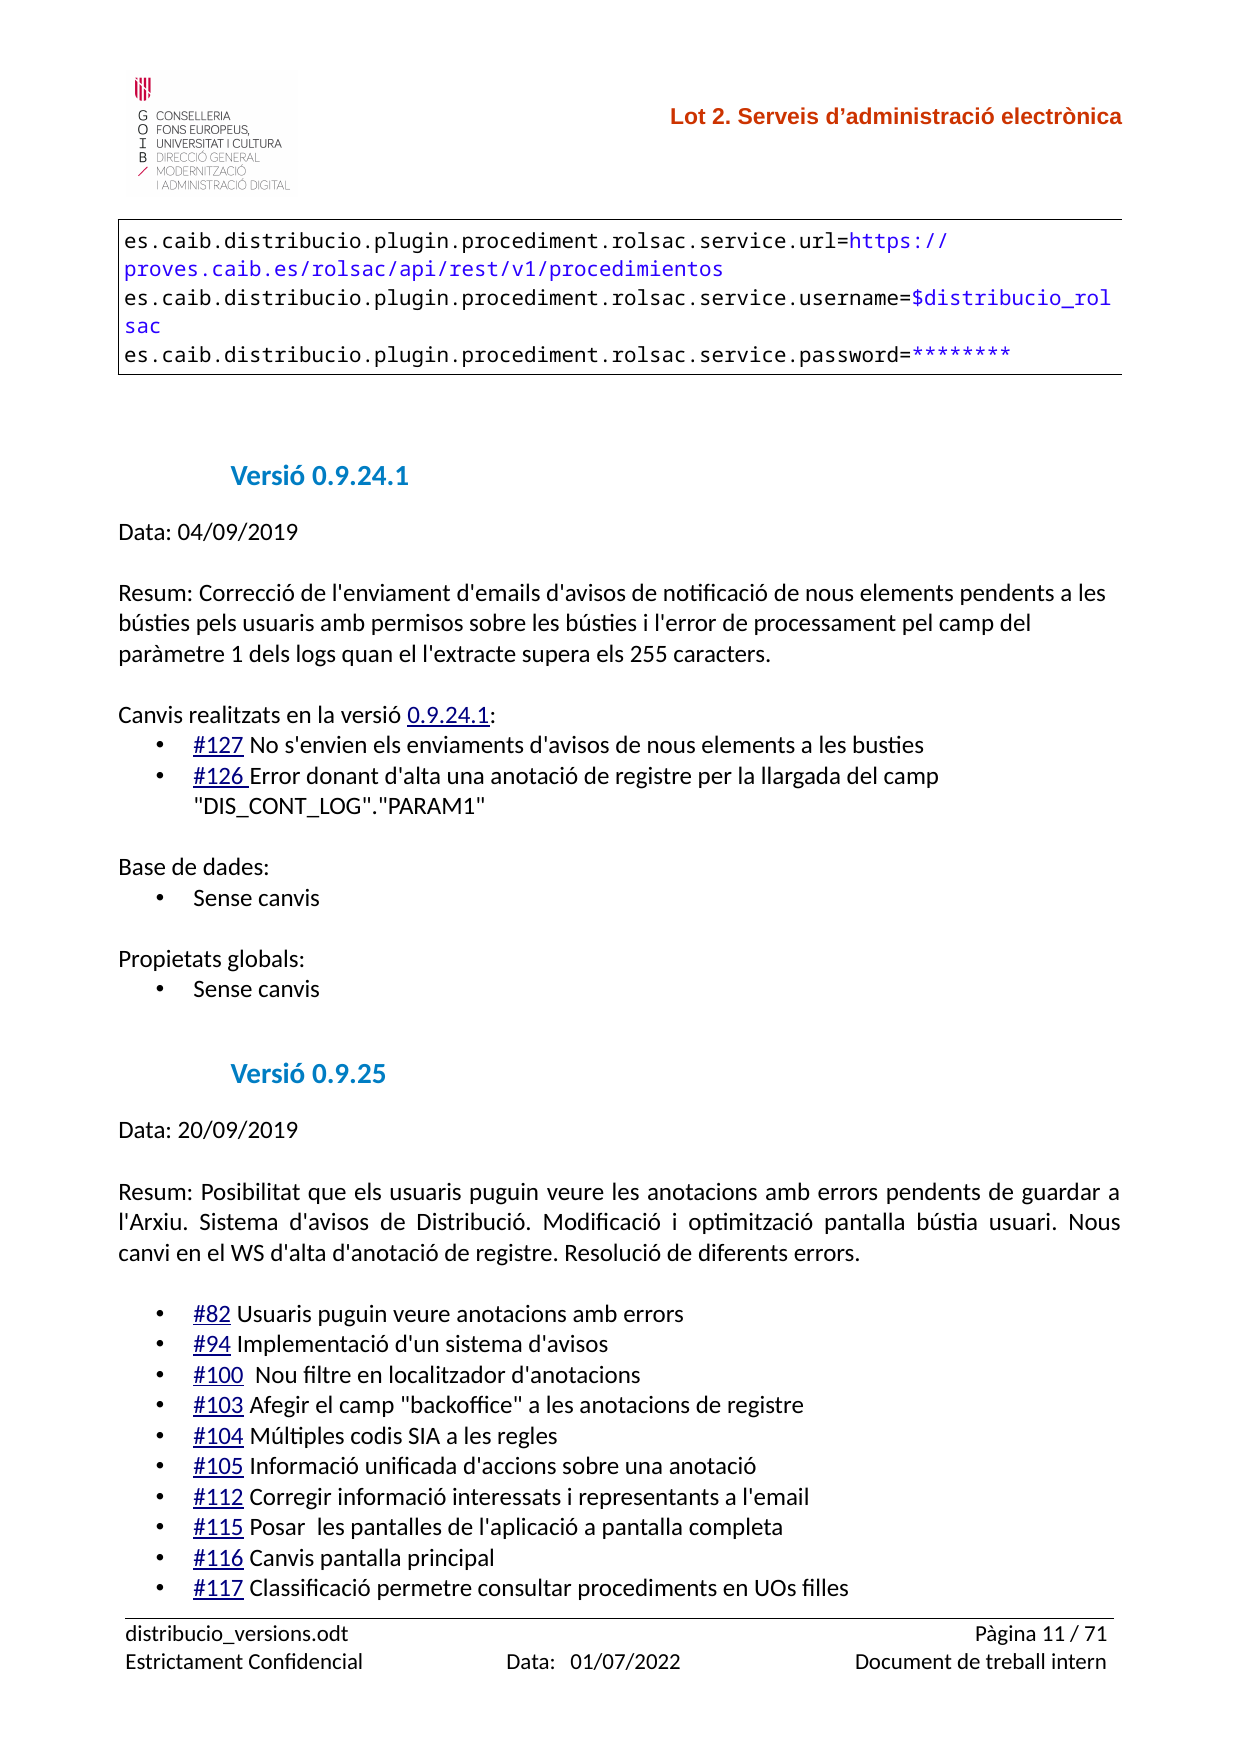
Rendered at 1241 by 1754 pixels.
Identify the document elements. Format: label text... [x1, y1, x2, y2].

text Propietats globals: [118, 943, 1122, 974]
text Resum: Correcció de l'enviament d'emails d'avisos de notificació de nous elements pendents a les bústies pels usuaris amb permisos sobre les bústies i l'error de processament pel camp del paràmetre 1 dels logs quan el l'extracte supera els 255 caracters. [118, 577, 1122, 668]
subtitle Versió 0.9.24.1 [153, 457, 1122, 492]
list #127 No s'envien els enviaments d'avisos de nous elements a les busties [156, 729, 1122, 760]
text Base de dades: [118, 852, 1122, 882]
text Data: 04/09/2019 [118, 516, 1122, 546]
list #104 Múltiples codis SIA a les regles [156, 1420, 1122, 1450]
picture [126, 70, 299, 197]
list #82 Usuaris puguin veure anotacions amb errors [156, 1298, 1122, 1328]
list #126 Error donant d'alta una anotació de registre per la llargada del camp "DIS_CONT_LOG"."PARAM1" [156, 760, 1122, 821]
list #103 Afegir el camp "backoffice" a les anotacions de registre [156, 1389, 1122, 1420]
list Sense canvis [156, 882, 1122, 913]
list #117 Classificació permetre consultar procediments en UOs filles [156, 1572, 1122, 1603]
list #100 Nou filtre en localitzador d'anotacions [156, 1359, 1122, 1389]
table_header es.caib.distribucio.plugin.procediment.rolsac.service.url=https://proves.caib.es/rolsac/api/rest/v1/procedimientos es.caib.distribucio.plugin.procediment.rolsac.service.username=$distribucio_rolsac es.caib.distribucio.plugin.procediment.rolsac.service.password=******** [119, 220, 1122, 374]
text Data: 20/09/2019 [118, 1114, 1122, 1145]
list #112 Corregir informació interessats i representants a l'email [156, 1481, 1122, 1511]
list #105 Informació unificada d'accions sobre una anotació [156, 1450, 1122, 1481]
list #94 Implementació d'un sistema d'avisos [156, 1328, 1122, 1359]
subtitle Versió 0.9.25 [153, 1055, 1122, 1091]
list #116 Canvis pantalla principal [156, 1542, 1122, 1572]
list Sense canvis [156, 974, 1122, 1004]
text Resum: Posibilitat que els usuaris puguin veure les anotacions amb errors pendents de guardar a l'Arxiu. Sistema d'avisos de Distribució. Modificació i optimització pantalla bústia usuari. Nous canvi en el WS d'alta d'anotació de registre. Resolució de diferents errors. [118, 1176, 1122, 1267]
text Canvis realitzats en la versió 0.9.24.1: [118, 699, 1122, 729]
list #115 Posar les pantalles de l'aplicació a pantalla completa [156, 1511, 1122, 1542]
